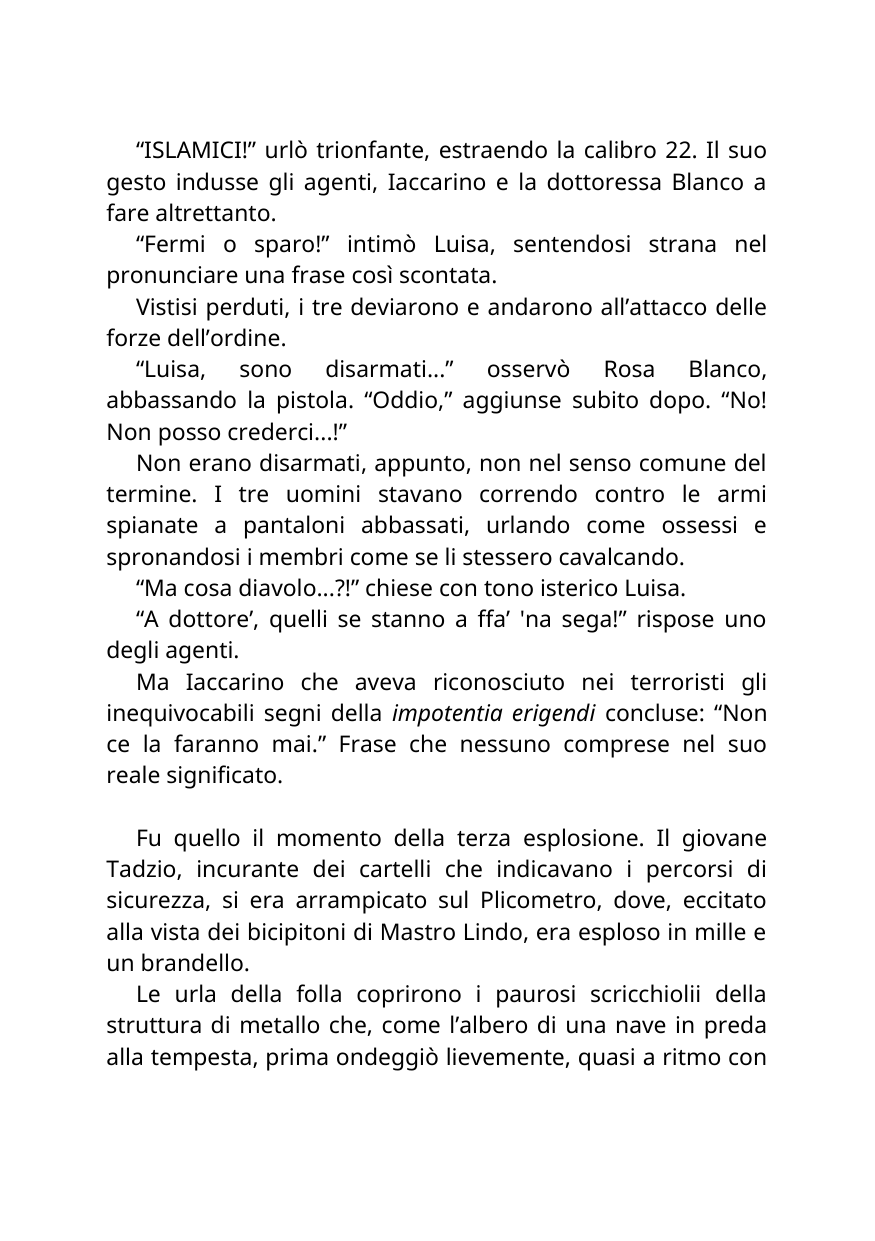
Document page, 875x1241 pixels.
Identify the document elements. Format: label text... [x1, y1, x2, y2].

text “A dottore’, quelli se stanno a ffa’ 'na sega!” rispose uno degli agenti. [106, 603, 768, 666]
text Fu quello il momento della terza esplosione. Il giovane Tadzio, incurante dei cartelli che indicavano i percorsi di sicurezza, si era arrampicato sul Plicometro, dove, eccitato alla vista dei bicipitoni di Mastro Lindo, era esploso in mille e un brandello. [106, 822, 768, 978]
text “Luisa, sono disarmati...” osservò Rosa Blanco, abbassando la pistola. “Oddio,” aggiunse subito dopo. “No! Non posso crederci...!” [106, 353, 768, 447]
text “ISLAMICI!” urlò trionfante, estraendo la calibro 22. Il suo gesto indusse gli agenti, Iaccarino e la dottoressa Blanco a fare altrettanto. [106, 134, 768, 228]
text Ma Iaccarino che aveva riconosciuto nei terroristi gli inequivocabili segni della impotentia erigendi concluse: “Non ce la faranno mai.” Frase che nessuno comprese nel suo reale significato. [106, 666, 768, 791]
text Vistisi perduti, i tre deviarono e andarono all’attacco delle forze dell’ordine. [106, 291, 768, 353]
text “Fermi o sparo!” intimò Luisa, sentendosi strana nel pronunciare una frase così scontata. [106, 228, 768, 291]
text Le urla della folla coprirono i paurosi scricchiolii della struttura di metallo che, come l’albero di una nave in preda alla tempesta, prima ondeggiò lievemente, quasi a ritmo con [106, 978, 768, 1072]
text Non erano disarmati, appunto, non nel senso comune del termine. I tre uomini stavano correndo contro le armi spianate a pantaloni abbassati, urlando come ossessi e spronandosi i membri come se li stessero cavalcando. [106, 447, 768, 572]
text “Ma cosa diavolo...?!” chiese con tono isterico Luisa. [106, 572, 768, 603]
